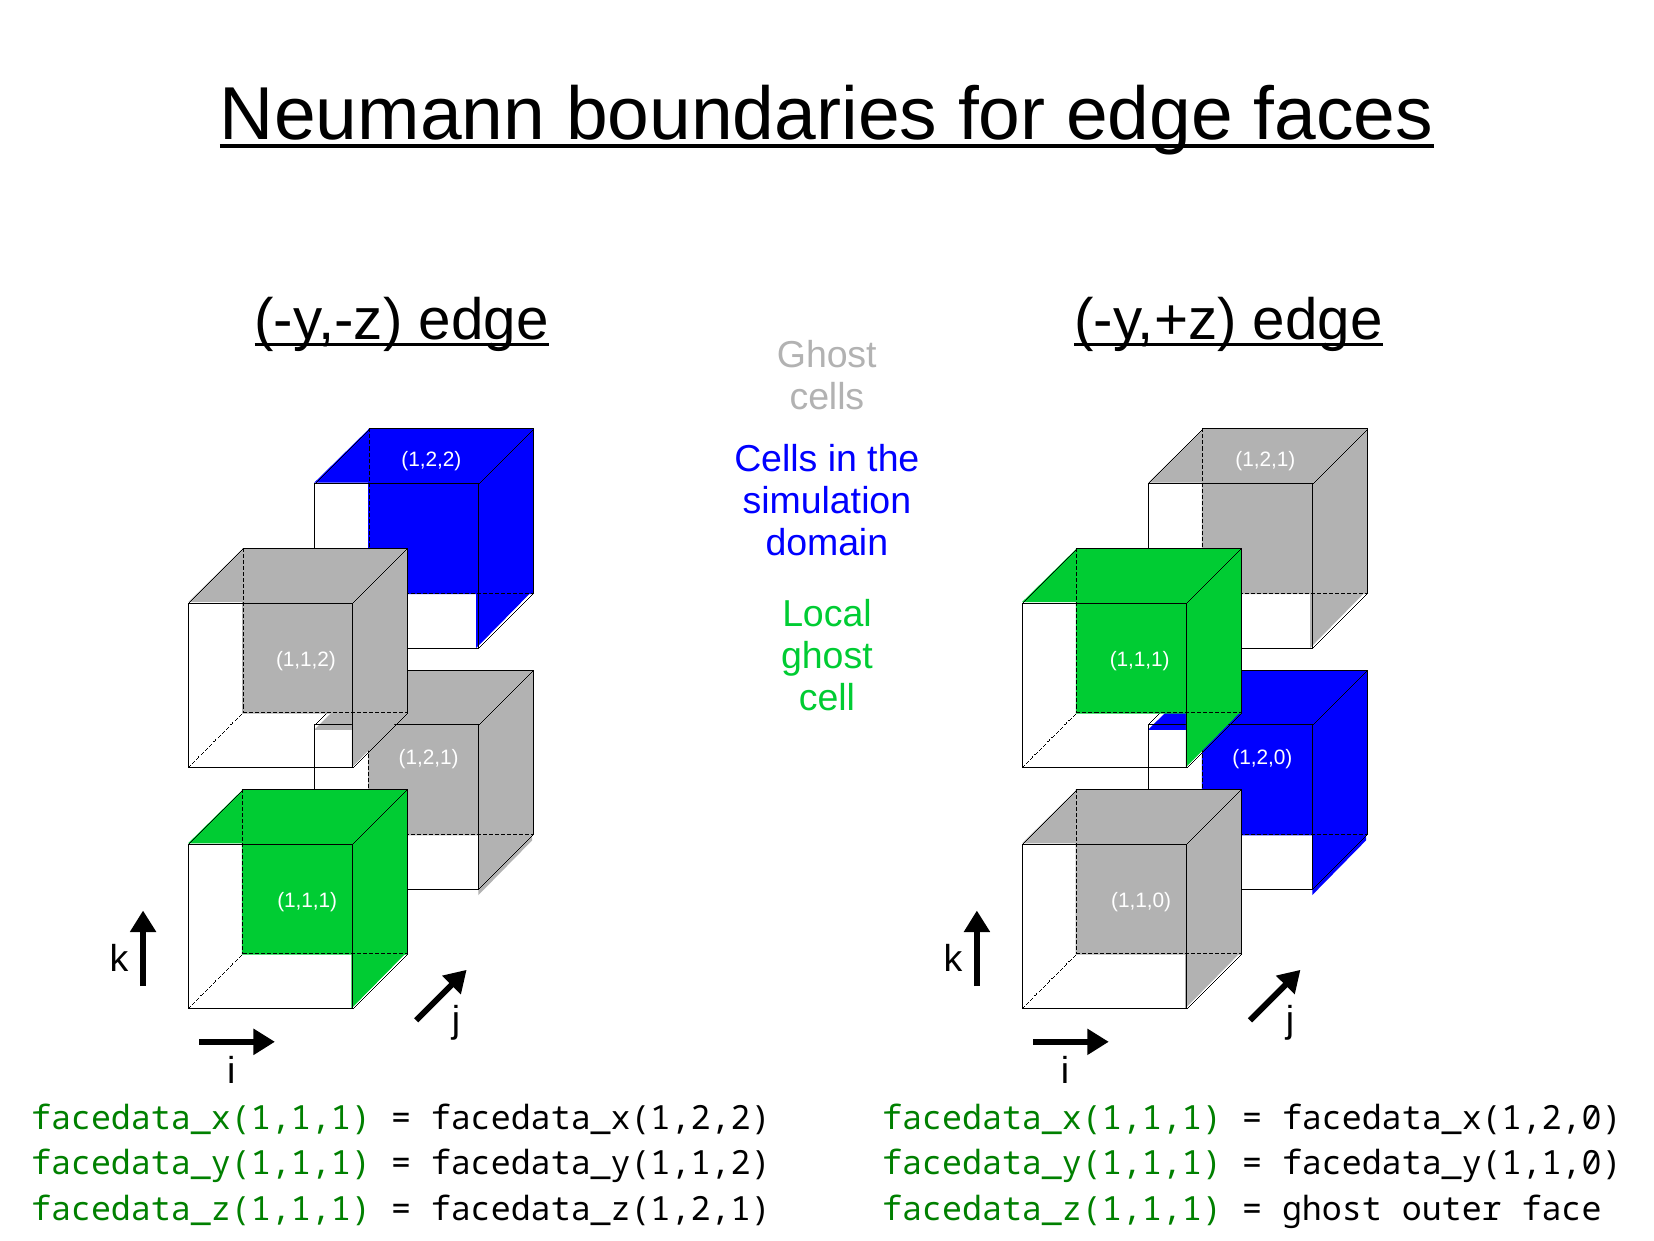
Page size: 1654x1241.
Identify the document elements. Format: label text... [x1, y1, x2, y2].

text_box k [90, 929, 148, 987]
text_box j [427, 991, 486, 1048]
text_box [188, 548, 534, 896]
text_box (1,1,0) [1096, 881, 1187, 920]
text_box (-y,-z) edge [169, 279, 635, 379]
text_box [1075, 845, 1186, 1008]
text_box facedata_x(1,1,1) = facedata_x(1,2,2) facedata_y(1,1,1) = facedata_y(1,1,2) facedata_z(1,1,1) = facedata_z(1,2,1) [16, 1086, 790, 1202]
text_box i [202, 1042, 261, 1086]
text_box i [1036, 1042, 1094, 1099]
text_box (-y,+z) edge [995, 279, 1462, 379]
text_box Neumann boundaries for edge faces [74, 64, 1579, 164]
text_box Cells in the simulation domain [715, 430, 938, 571]
text_box [1075, 604, 1186, 767]
text_box [1021, 789, 1241, 1007]
text_box Ghost cells [715, 326, 938, 425]
text_box facedata_x(1,1,1) = facedata_x(1,2,0) facedata_y(1,1,1) = facedata_y(1,1,0) facedata_z(1,1,1) = ghost outer face [867, 1086, 1641, 1202]
text_box [1201, 484, 1312, 648]
text_box j [1260, 991, 1319, 1048]
text_box [1148, 428, 1367, 646]
text_box (1,1,2) [259, 640, 353, 679]
text_box [1022, 548, 1368, 896]
text_box (1,1,1) [262, 881, 353, 920]
text_box (1,1,1) [1093, 640, 1187, 679]
text_box [241, 845, 352, 1008]
text_box [368, 484, 478, 648]
text_box k [923, 929, 982, 987]
text_box (1,2,0) [1202, 738, 1323, 782]
text_box [368, 782, 478, 836]
text_box [242, 604, 352, 767]
text_box [314, 428, 533, 646]
text_box Local ghost cell [732, 584, 922, 726]
text_box [188, 789, 407, 1007]
text_box (1,2,2) [384, 440, 479, 479]
text_box (1,2,1) [368, 738, 489, 782]
text_box (1,2,1) [1218, 440, 1313, 479]
